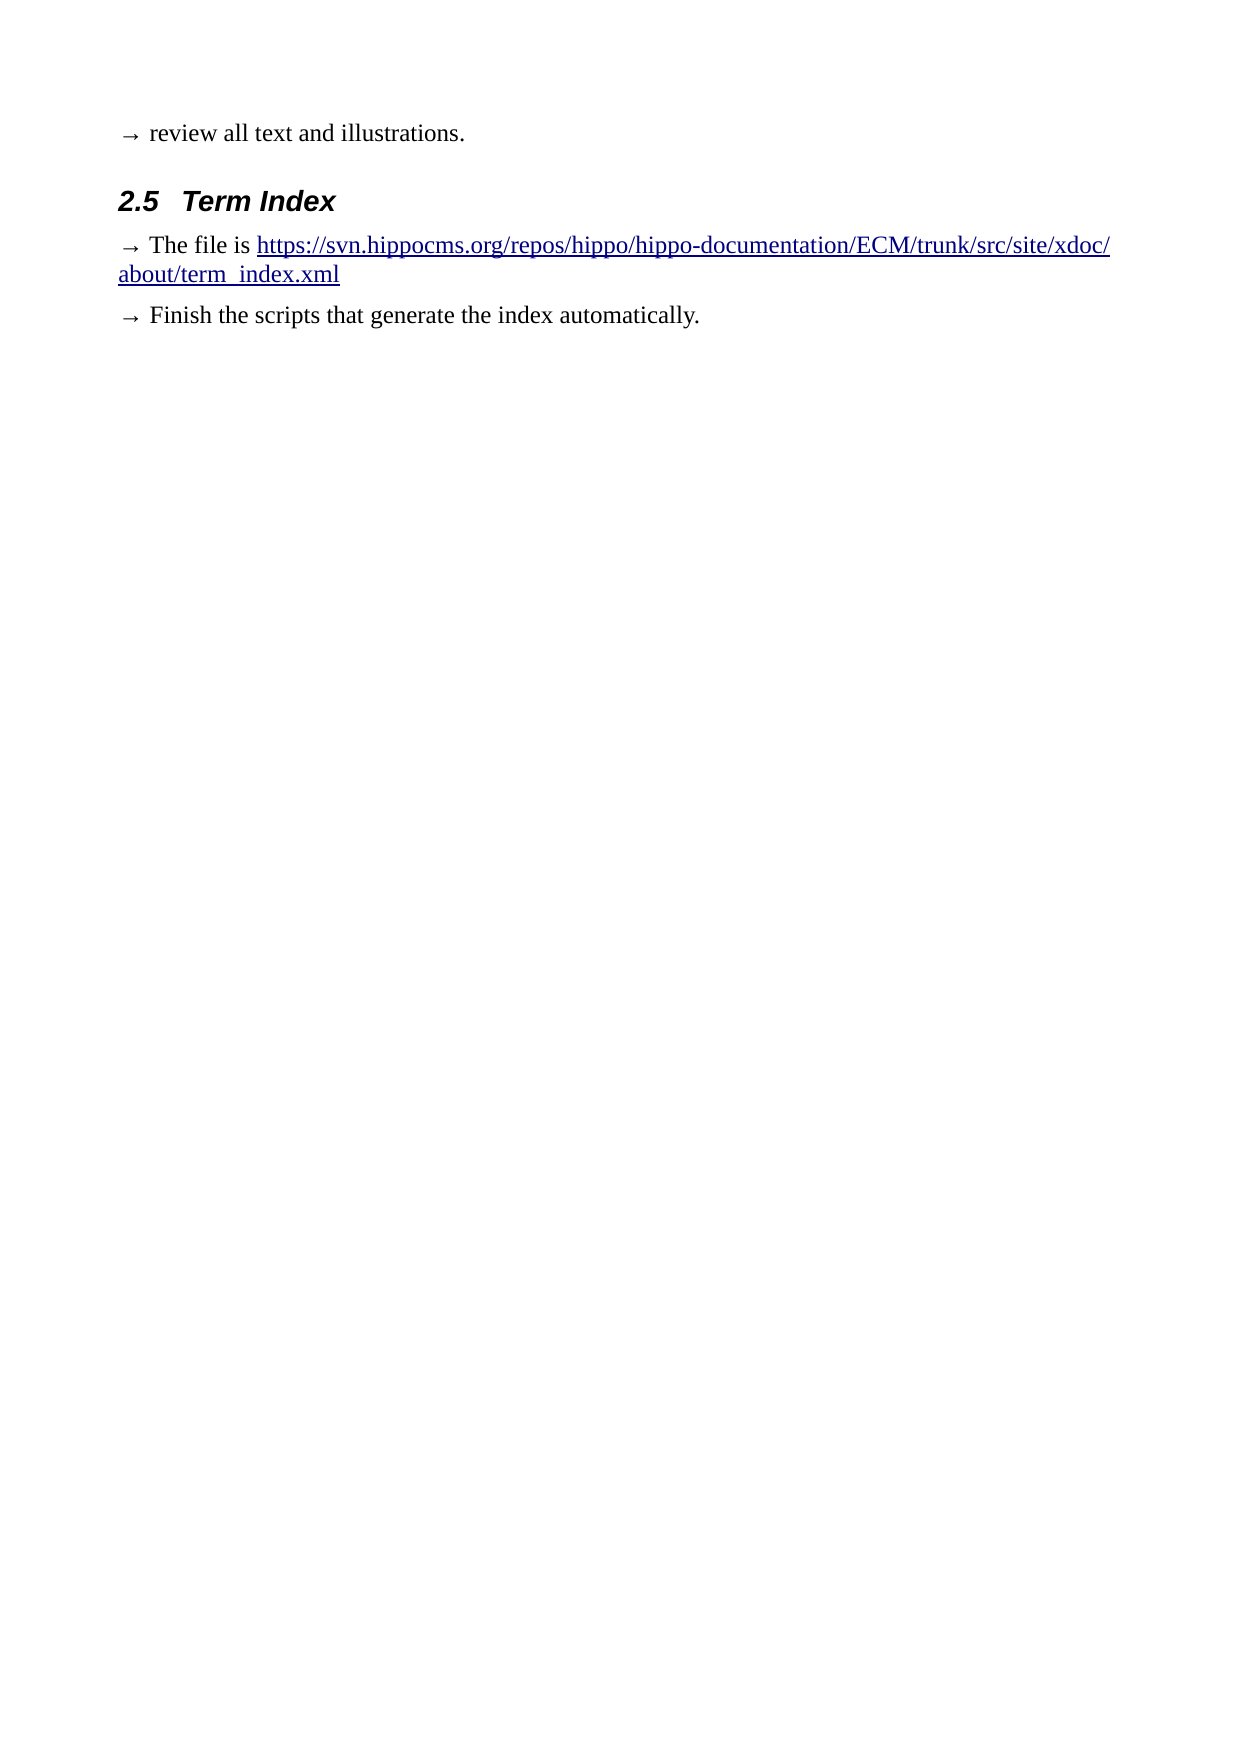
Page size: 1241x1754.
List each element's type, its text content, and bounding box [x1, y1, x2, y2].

text → Finish the scripts that generate the index automatically. [118, 300, 1122, 329]
text → review all text and illustrations. [118, 118, 1122, 147]
text → The file is https://svn.hippocms.org/repos/hippo/hippo-documentation/ECM/trunk/src/site/xdoc/about/term_index.xml [118, 230, 1122, 288]
subtitle Term Index [118, 184, 1122, 218]
